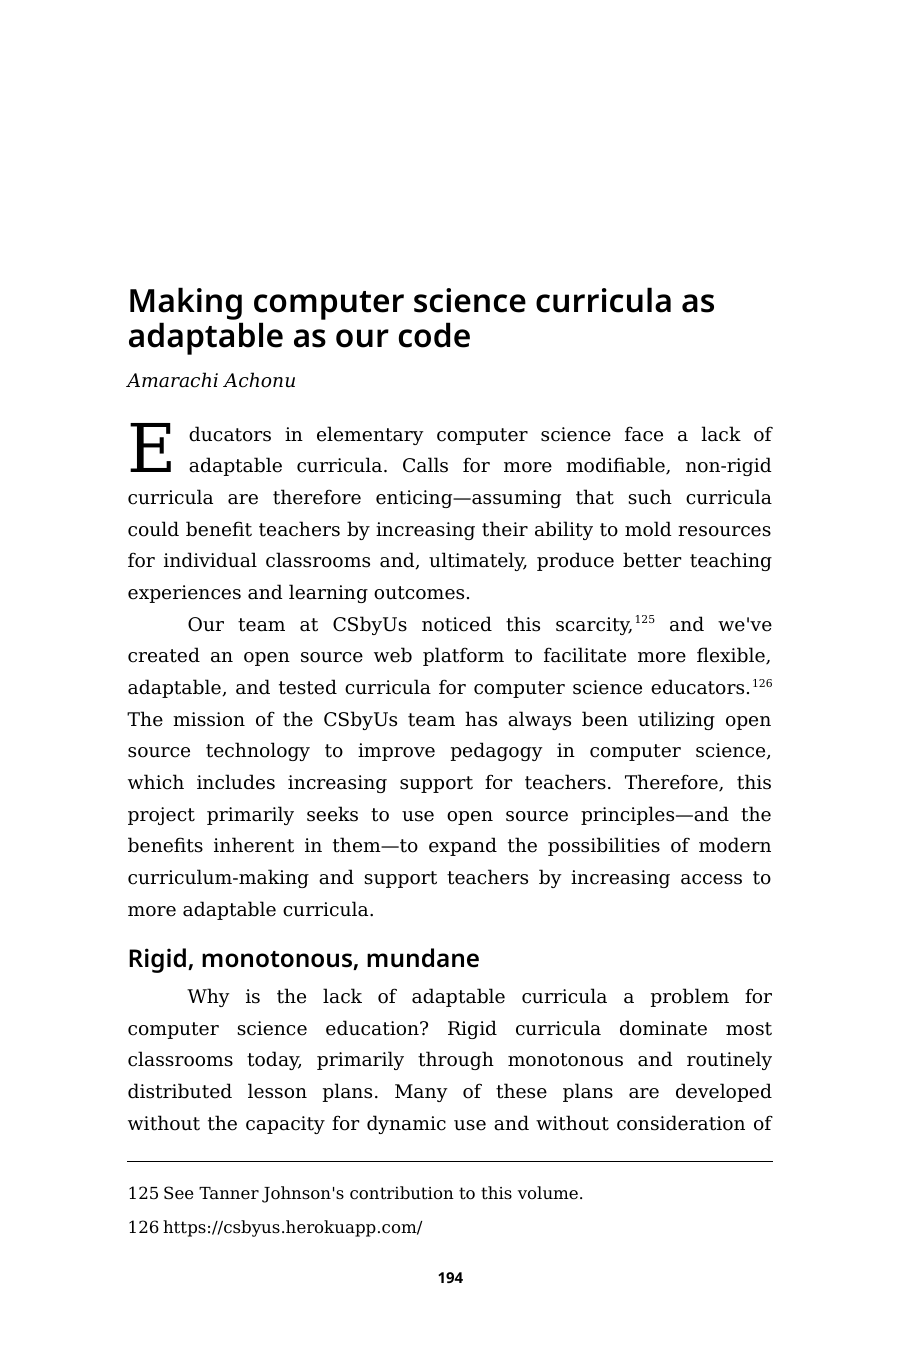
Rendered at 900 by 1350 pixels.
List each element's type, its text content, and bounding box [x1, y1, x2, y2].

text https://csbyus.herokuapp.com/ [127, 1218, 772, 1237]
text Why is the lack of adaptable curricula a problem for computer science education? Rigid curricula dominate most classrooms today, primarily through monotonous and routinely distributed lesson plans. Many of these plans are developed without the capacity for dynamic use and without consideration of [127, 986, 772, 1134]
text Our team at CSbyUs noticed this scarcity, and we've created an open source web platform to facilitate more flexible, adaptable, and tested curricula for computer science educators. The mission of the CSbyUs team has always been utilizing open source technology to improve pedagogy in computer science, which includes increasing support for teachers. Therefore, this project primarily seeks to use open source principles—and the benefits inherent in them—to expand the possibilities of modern curriculum-making and support teachers by increasing access to more adaptable curricula. [127, 614, 772, 921]
text Educators in elementary computer science face a lack of adaptable curricula. Calls for more modifiable, non-rigid curricula are therefore enticing—assuming that such curricula could benefit teachers by increasing their ability to mold resources for individual classrooms and, ultimately, produce better teaching experiences and learning outcomes. [127, 424, 772, 604]
text Amarachi Achonu [127, 370, 772, 392]
subtitle Making computer science curricula as adaptable as our code [127, 283, 772, 357]
text See Tanner Johnson's contribution to this volume. [127, 1184, 772, 1203]
subtitle Rigid, monotonous, mundane [127, 945, 772, 973]
